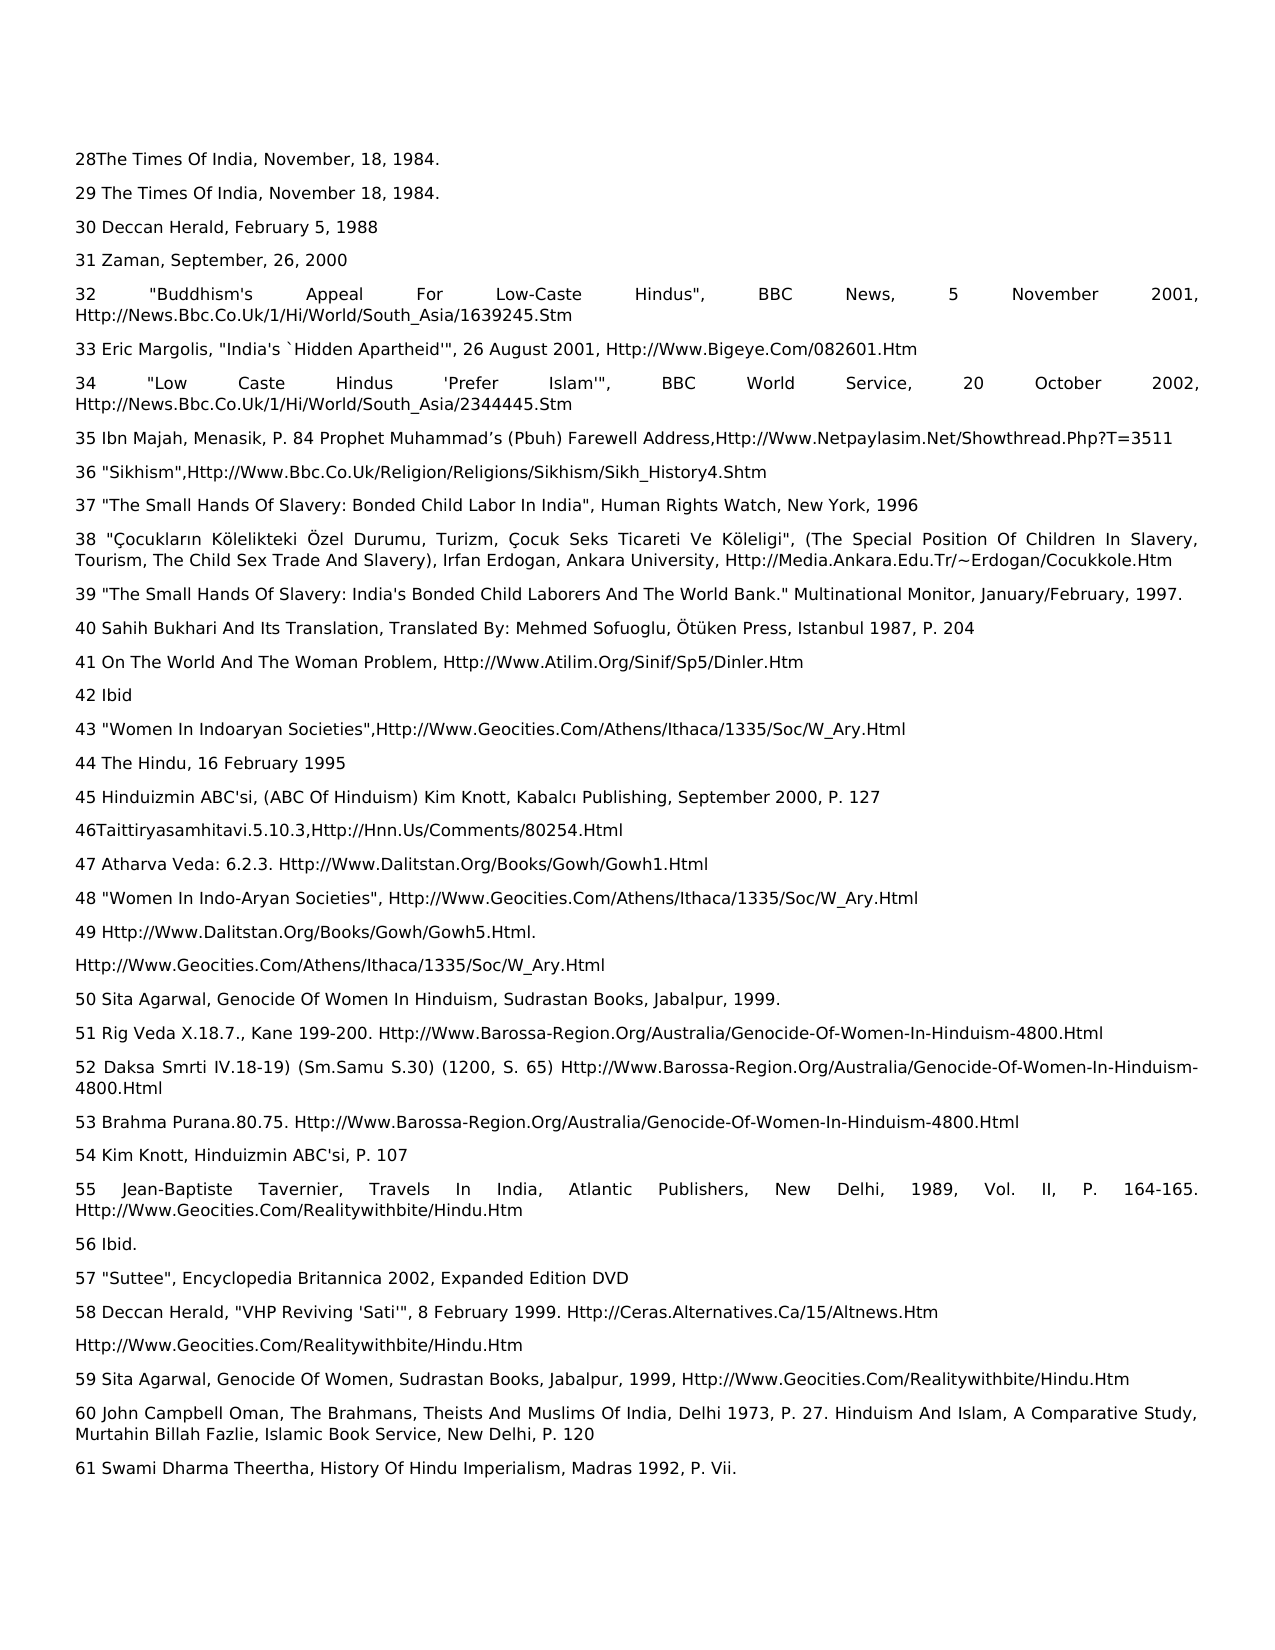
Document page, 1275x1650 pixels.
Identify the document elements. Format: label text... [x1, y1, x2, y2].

text 31 Zaman, September, 26, 2000 [75, 251, 1200, 271]
text 37 "The Small Hands Of Slavery: Bonded Child Labor In India", Human Rights Watch, New York, 1996 [75, 496, 1200, 516]
text Http://Www.Geocities.Com/Realitywithbite/Hindu.Htm [75, 1336, 1200, 1356]
text 55 Jean-Baptiste Tavernier, Travels In India, Atlantic Publishers, New Delhi, 1989, Vol. II, P. 164-165. Http://Www.Geocities.Com/Realitywithbite/Hindu.Htm [75, 1180, 1200, 1221]
text 61 Swami Dharma Theertha, History Of Hindu Imperialism, Madras 1992, P. Vii. [75, 1459, 1200, 1478]
text 46Taittiryasamhitavi.5.10.3,Http://Hnn.Us/Comments/80254.Html [75, 821, 1200, 841]
text 53 Brahma Purana.80.75. Http://Www.Barossa-Region.Org/Australia/Genocide-Of-Women-In-Hinduism-4800.Html [75, 1112, 1200, 1132]
text 51 Rig Veda X.18.7., Kane 199-200. Http://Www.Barossa-Region.Org/Australia/Genocide-Of-Women-In-Hinduism-4800.Html [75, 1024, 1200, 1043]
text 59 Sita Agarwal, Genocide Of Women, Sudrastan Books, Jabalpur, 1999, Http://Www.Geocities.Com/Realitywithbite/Hindu.Htm [75, 1370, 1200, 1389]
text 28The Times Of India, November, 18, 1984. [75, 150, 1200, 169]
text 30 Deccan Herald, February 5, 1988 [75, 217, 1200, 237]
text 40 Sahih Bukhari And Its Translation, Translated By: Mehmed Sofuoglu, Ötüken Press, Istanbul 1987, P. 204 [75, 619, 1200, 638]
text Http://Www.Geocities.Com/Athens/Ithaca/1335/Soc/W_Ary.Html [75, 956, 1200, 976]
text 58 Deccan Herald, "VHP Reviving 'Sati'", 8 February 1999. Http://Ceras.Alternatives.Ca/15/Altnews.Htm [75, 1302, 1200, 1322]
text 54 Kim Knott, Hinduizmin ABC'si, P. 107 [75, 1146, 1200, 1166]
text 60 John Campbell Oman, The Brahmans, Theists And Muslims Of India, Delhi 1973, P. 27. Hinduism And Islam, A Comparative Study, Murtahin Billah Fazlie, Islamic Book Service, New Delhi, P. 120 [75, 1404, 1200, 1444]
text 43 "Women In Indoaryan Societies",Http://Www.Geocities.Com/Athens/Ithaca/1335/Soc/W_Ary.Html [75, 720, 1200, 739]
text 49 Http://Www.Dalitstan.Org/Books/Gowh/Gowh5.Html. [75, 922, 1200, 942]
text 52 Daksa Smrti IV.18-19) (Sm.Samu S.30) (1200, S. 65) Http://Www.Barossa-Region.Org/Australia/Genocide-Of-Women-In-Hinduism-4800.Html [75, 1057, 1200, 1098]
text 29 The Times Of India, November 18, 1984. [75, 184, 1200, 203]
text 41 On The World And The Woman Problem, Http://Www.Atilim.Org/Sinif/Sp5/Dinler.Htm [75, 652, 1200, 672]
text 34 "Low Caste Hindus 'Prefer Islam'", BBC World Service, 20 October 2002, Http://News.Bbc.Co.Uk/1/Hi/World/South_Asia/2344445.Stm [75, 374, 1200, 414]
text 32 "Buddhism's Appeal For Low-Caste Hindus", BBC News, 5 November 2001, Http://News.Bbc.Co.Uk/1/Hi/World/South_Asia/1639245.Stm [75, 285, 1200, 326]
text 42 Ibid [75, 686, 1200, 706]
text 57 "Suttee", Encyclopedia Britannica 2002, Expanded Edition DVD [75, 1269, 1200, 1288]
text 35 Ibn Majah, Menasik, P. 84 Prophet Muhammad’s (Pbuh) Farewell Address,Http://Www.Netpaylasim.Net/Showthread.Php?T=3511 [75, 429, 1200, 448]
text 33 Eric Margolis, "India's `Hidden Apartheid'", 26 August 2001, Http://Www.Bigeye.Com/082601.Htm [75, 340, 1200, 359]
text 38 "Çocukların Kölelikteki Özel Durumu, Turizm, Çocuk Seks Ticareti Ve Köleligi", (The Special Position Of Children In Slavery, Tourism, The Child Sex Trade And Slavery), Irfan Erdogan, Ankara University, Http://Media.Ankara.Edu.Tr/~Erdogan/Cocukkole.Htm [75, 530, 1200, 571]
text 56 Ibid. [75, 1235, 1200, 1254]
text 48 "Women In Indo-Aryan Societies", Http://Www.Geocities.Com/Athens/Ithaca/1335/Soc/W_Ary.Html [75, 889, 1200, 908]
text 44 The Hindu, 16 February 1995 [75, 754, 1200, 773]
text 47 Atharva Veda: 6.2.3. Http://Www.Dalitstan.Org/Books/Gowh/Gowh1.Html [75, 855, 1200, 874]
text 39 "The Small Hands Of Slavery: India's Bonded Child Laborers And The World Bank." Multinational Monitor, January/February, 1997. [75, 585, 1200, 604]
text 45 Hinduizmin ABC'si, (ABC Of Hinduism) Kim Knott, Kabalcı Publishing, September 2000, P. 127 [75, 787, 1200, 807]
text 36 "Sikhism",Http://Www.Bbc.Co.Uk/Religion/Religions/Sikhism/Sikh_History4.Shtm [75, 462, 1200, 482]
text 50 Sita Agarwal, Genocide Of Women In Hinduism, Sudrastan Books, Jabalpur, 1999. [75, 990, 1200, 1009]
